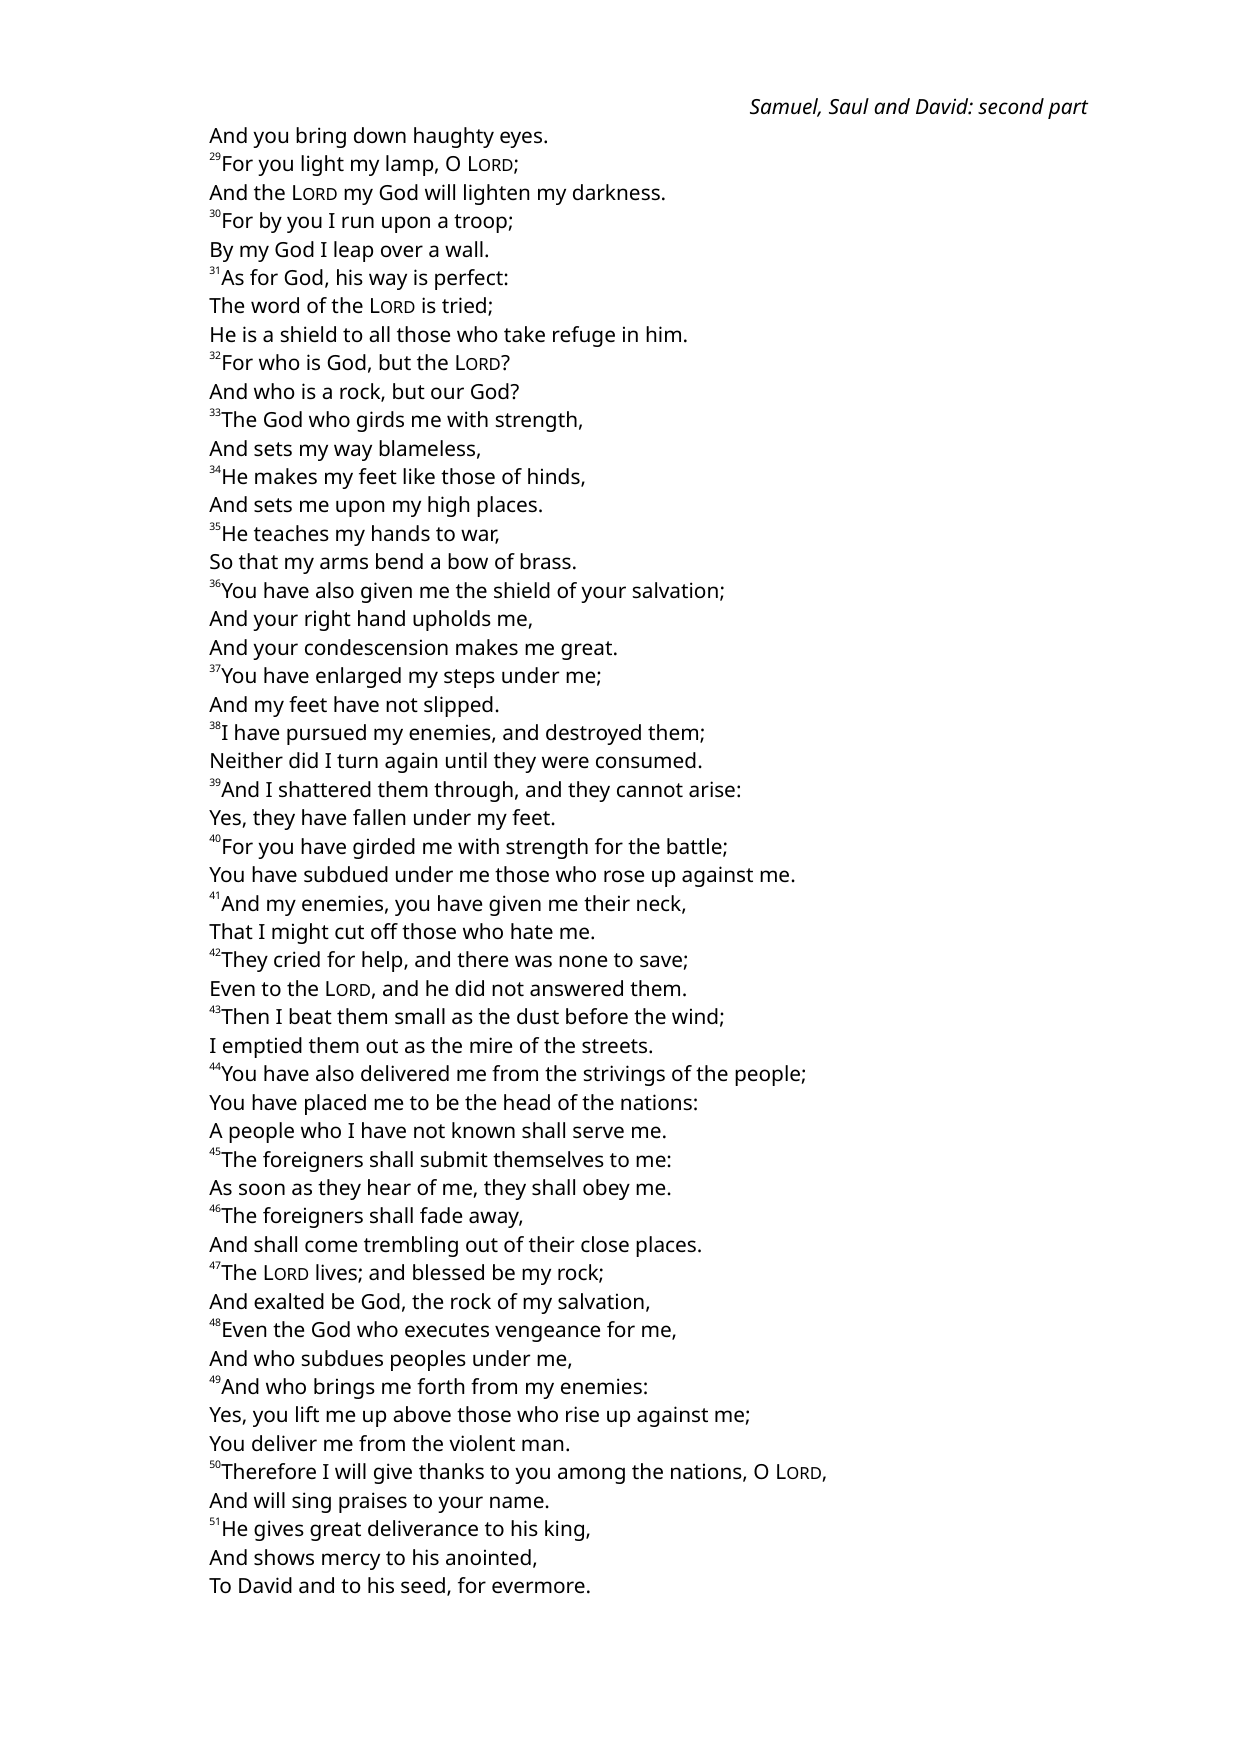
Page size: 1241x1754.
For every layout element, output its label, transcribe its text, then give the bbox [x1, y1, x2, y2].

text 37You have enlarged my steps under me; [150, 661, 1090, 690]
text And the Lord my God will lighten my darkness. [150, 178, 1090, 206]
text 44You have also delivered me from the strivings of the people; [150, 1059, 1090, 1088]
text You have placed me to be the head of the nations: [150, 1088, 1090, 1116]
text 49And who brings me forth from my enemies: [150, 1372, 1090, 1401]
text 35He teaches my hands to war, [150, 519, 1090, 547]
text 39And I shattered them through, and they cannot arise: [150, 775, 1090, 803]
text 42They cried for help, and there was none to save; [150, 946, 1090, 974]
text And who subdues peoples under me, [150, 1344, 1090, 1372]
text 29For you light my lamp, O Lord; [150, 149, 1090, 178]
text 51He gives great deliverance to his king, [150, 1514, 1090, 1543]
text He is a shield to all those who take refuge in him. [150, 320, 1090, 348]
text 45The foreigners shall submit themselves to me: [150, 1145, 1090, 1173]
text And shall come trembling out of their close places. [150, 1230, 1090, 1258]
text 30For by you I run upon a troop; [150, 206, 1090, 235]
text And sets me upon my high places. [150, 491, 1090, 519]
text As soon as they hear of me, they shall obey me. [150, 1173, 1090, 1202]
text 50Therefore I will give thanks to you among the nations, O Lord, [150, 1457, 1090, 1486]
text And your right hand upholds me, [150, 604, 1090, 633]
text Yes, they have fallen under my feet. [150, 803, 1090, 832]
text By my God I leap over a wall. [150, 235, 1090, 263]
text 38I have pursued my enemies, and destroyed them; [150, 718, 1090, 747]
text And shows mercy to his anointed, [150, 1543, 1090, 1571]
text And your condescension makes me great. [150, 633, 1090, 661]
text Even to the Lord, and he did not answered them. [150, 974, 1090, 1002]
text And will sing praises to your name. [150, 1486, 1090, 1514]
text 41And my enemies, you have given me their neck, [150, 889, 1090, 917]
text To David and to his seed, for evermore. [150, 1571, 1090, 1600]
text 43Then I beat them small as the dust before the wind; [150, 1002, 1090, 1031]
text A people who I have not known shall serve me. [150, 1116, 1090, 1145]
text 36You have also given me the shield of your salvation; [150, 576, 1090, 604]
text 47The Lord lives; and blessed be my rock; [150, 1258, 1090, 1287]
text And you bring down haughty eyes. [150, 121, 1090, 149]
text And exalted be God, the rock of my salvation, [150, 1287, 1090, 1315]
text 40For you have girded me with strength for the battle; [150, 832, 1090, 860]
text The word of the Lord is tried; [150, 292, 1090, 320]
text 33The God who girds me with strength, [150, 405, 1090, 434]
text Neither did I turn again until they were consumed. [150, 747, 1090, 775]
text 32For who is God, but the Lord? [150, 348, 1090, 377]
text That I might cut off those who hate me. [150, 917, 1090, 946]
text So that my arms bend a bow of brass. [150, 547, 1090, 576]
text 31As for God, his way is perfect: [150, 263, 1090, 292]
text 48Even the God who executes vengeance for me, [150, 1315, 1090, 1344]
text And who is a rock, but our God? [150, 377, 1090, 405]
text 46The foreigners shall fade away, [150, 1202, 1090, 1230]
text I emptied them out as the mire of the streets. [150, 1031, 1090, 1059]
text You have subdued under me those who rose up against me. [150, 860, 1090, 889]
text You deliver me from the violent man. [150, 1429, 1090, 1457]
text 34He makes my feet like those of hinds, [150, 462, 1090, 491]
text And sets my way blameless, [150, 434, 1090, 462]
text And my feet have not slipped. [150, 690, 1090, 718]
text Yes, you lift me up above those who rise up against me; [150, 1401, 1090, 1429]
